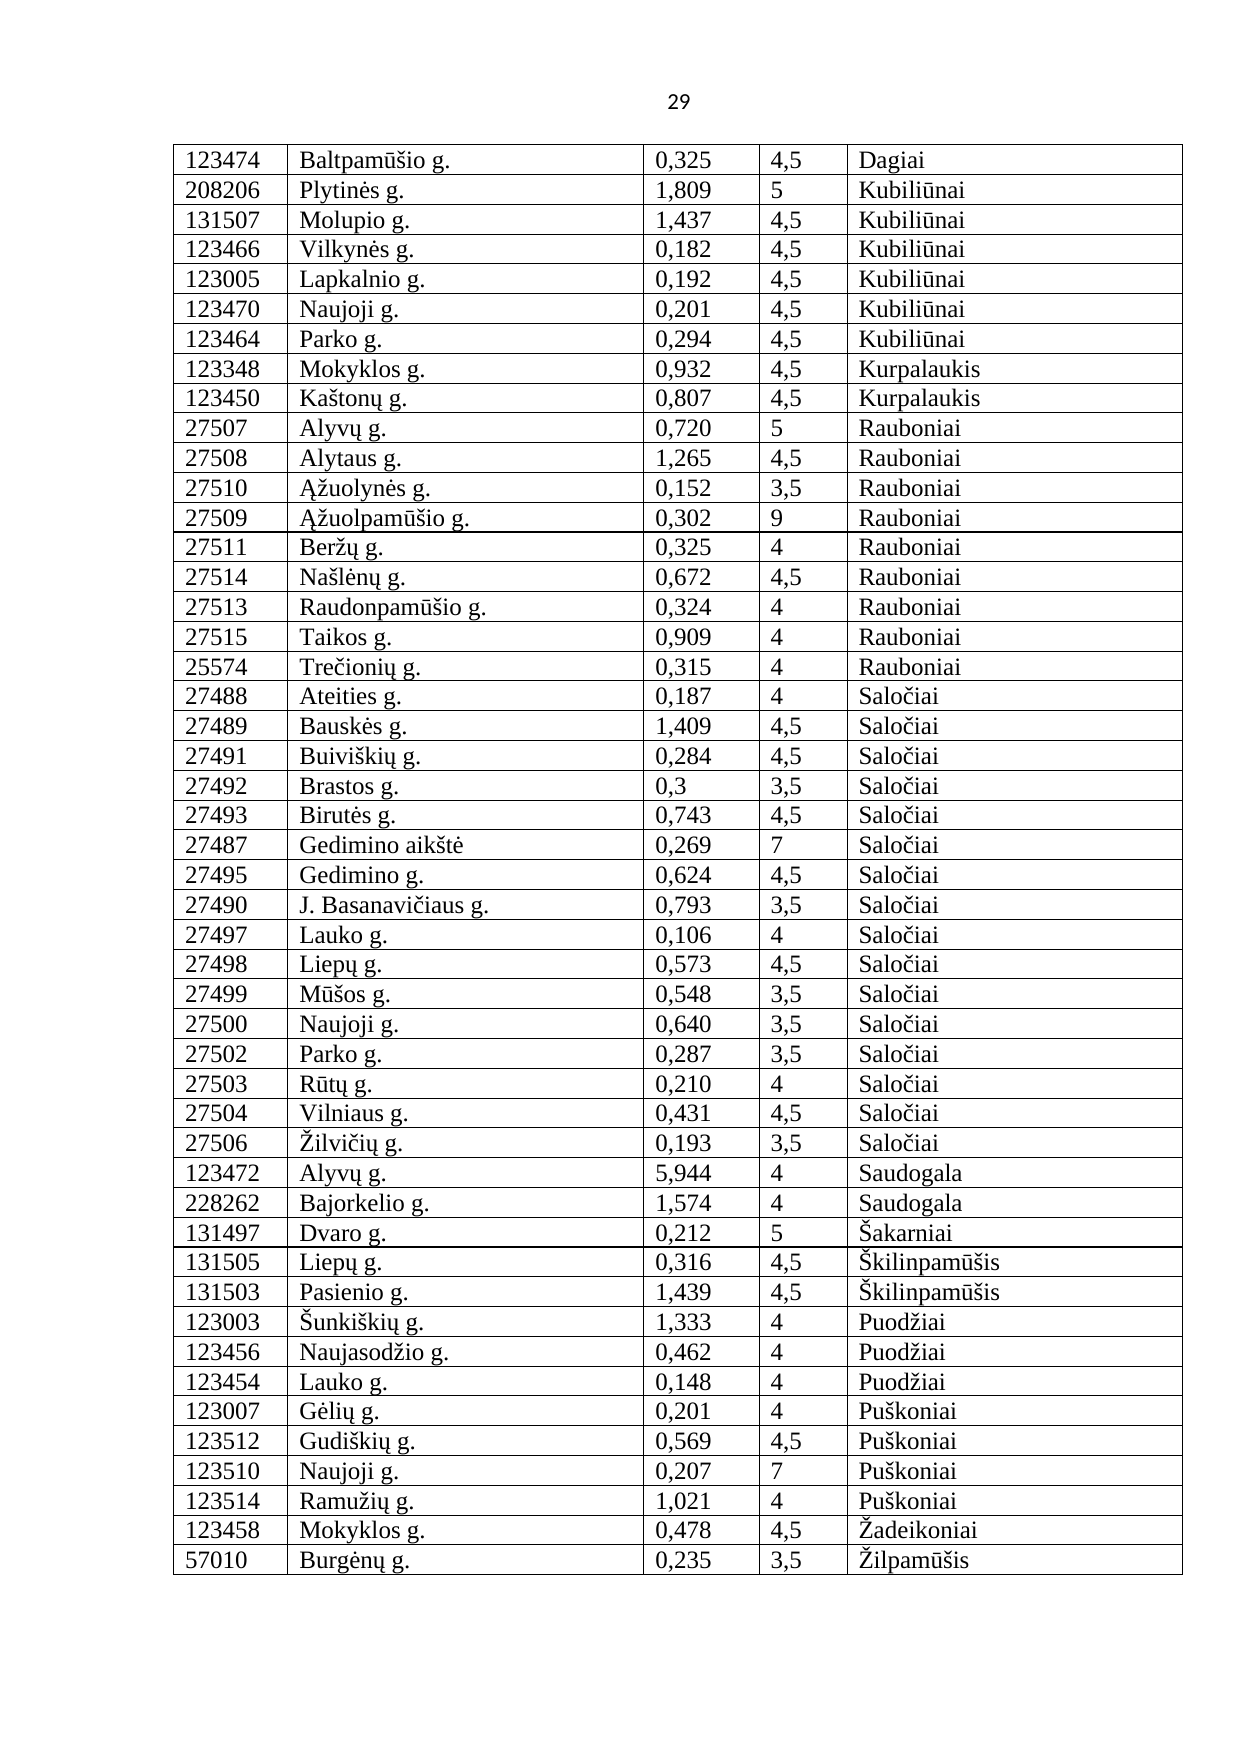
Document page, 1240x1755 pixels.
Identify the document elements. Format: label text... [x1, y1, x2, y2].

table_cell 27508 [174, 443, 287, 472]
table_cell 4 [760, 1486, 847, 1514]
table_cell 0,548 [644, 979, 759, 1008]
table_cell 4,5 [760, 443, 847, 472]
table_cell Rauboniai [848, 473, 1182, 502]
table_cell 1,574 [644, 1188, 759, 1217]
table_cell 4 [760, 920, 847, 948]
table_cell 123458 [174, 1516, 287, 1544]
table_cell 0,909 [644, 622, 759, 651]
table_cell Rauboniai [848, 443, 1182, 472]
table_cell 4,5 [760, 711, 847, 740]
table_cell 4 [760, 1307, 847, 1336]
table_cell 0,201 [644, 1396, 759, 1425]
table_cell 0,210 [644, 1069, 759, 1097]
table_cell 5 [760, 175, 847, 204]
table_cell Kaštonų g. [288, 384, 643, 412]
table_cell 123007 [174, 1396, 287, 1425]
table_cell Saločiai [848, 1099, 1182, 1127]
table_cell 27504 [174, 1099, 287, 1127]
table_cell 4 [760, 592, 847, 621]
table_cell Rūtų g. [288, 1069, 643, 1097]
table_cell 0,720 [644, 413, 759, 442]
table_cell 27488 [174, 681, 287, 710]
table_cell Gedimino aikštė [288, 830, 643, 859]
table_cell 27515 [174, 622, 287, 651]
table_cell 4 [760, 1367, 847, 1395]
table_cell Škilinpamūšis [848, 1248, 1182, 1276]
table_cell 4 [760, 622, 847, 651]
table_cell 27514 [174, 562, 287, 591]
table_cell Gėlių g. [288, 1396, 643, 1425]
table_cell 0,3 [644, 771, 759, 799]
table_cell 0,182 [644, 235, 759, 263]
table_cell 3,5 [760, 890, 847, 919]
table_cell 27506 [174, 1128, 287, 1157]
table_cell Našlėnų g. [288, 562, 643, 591]
table_cell Saločiai [848, 830, 1182, 859]
table_cell 0,573 [644, 950, 759, 978]
table_cell Saločiai [848, 950, 1182, 978]
table_cell Alyvų g. [288, 413, 643, 442]
table_cell 123454 [174, 1367, 287, 1395]
table_cell Kurpalaukis [848, 354, 1182, 382]
table_cell Saločiai [848, 860, 1182, 889]
table_cell Vilkynės g. [288, 235, 643, 263]
table_cell Brastos g. [288, 771, 643, 799]
table_cell 4,5 [760, 264, 847, 293]
table_cell 0,193 [644, 1128, 759, 1157]
table_cell 4,5 [760, 950, 847, 978]
table_cell 0,148 [644, 1367, 759, 1395]
table_cell Puškoniai [848, 1486, 1182, 1514]
table_cell 27489 [174, 711, 287, 740]
table_cell 123466 [174, 235, 287, 263]
table_cell 0,478 [644, 1516, 759, 1544]
table_cell Saločiai [848, 890, 1182, 919]
table_cell Dvaro g. [288, 1218, 643, 1246]
table_cell Alytaus g. [288, 443, 643, 472]
table_cell Ateities g. [288, 681, 643, 710]
table_cell 5 [760, 1218, 847, 1246]
table_cell 27500 [174, 1009, 287, 1038]
table_cell Alyvų g. [288, 1158, 643, 1187]
table_cell Žilvičių g. [288, 1128, 643, 1157]
table_cell 0,152 [644, 473, 759, 502]
table_cell 0,324 [644, 592, 759, 621]
table_cell 0,269 [644, 830, 759, 859]
table_cell Ąžuolynės g. [288, 473, 643, 502]
table_cell 123464 [174, 324, 287, 353]
table_cell 123003 [174, 1307, 287, 1336]
table_cell 27503 [174, 1069, 287, 1097]
table_cell Puškoniai [848, 1456, 1182, 1485]
table_cell 0,287 [644, 1039, 759, 1068]
table_cell Saločiai [848, 1128, 1182, 1157]
table_cell Šunkiškių g. [288, 1307, 643, 1336]
table_cell Kubiliūnai [848, 324, 1182, 353]
table_cell 0,294 [644, 324, 759, 353]
table_cell Pasienio g. [288, 1277, 643, 1306]
table_cell 0,793 [644, 890, 759, 919]
table_cell Dagiai [848, 145, 1182, 174]
table_cell 4 [760, 1158, 847, 1187]
table_cell 123512 [174, 1426, 287, 1455]
table_cell 27491 [174, 741, 287, 770]
table_cell 7 [760, 830, 847, 859]
table_cell 123348 [174, 354, 287, 382]
table_cell Vilniaus g. [288, 1099, 643, 1127]
table_cell Mūšos g. [288, 979, 643, 1008]
table_cell 0,235 [644, 1545, 759, 1574]
table_cell 5 [760, 413, 847, 442]
table_cell Saločiai [848, 741, 1182, 770]
table_cell 1,265 [644, 443, 759, 472]
table_cell 4 [760, 1396, 847, 1425]
table_cell Gudiškių g. [288, 1426, 643, 1455]
table_cell 0,325 [644, 533, 759, 561]
table_cell Kubiliūnai [848, 235, 1182, 263]
table_cell Puodžiai [848, 1307, 1182, 1336]
table_cell 123456 [174, 1337, 287, 1366]
table_cell 0,106 [644, 920, 759, 948]
table_cell 0,207 [644, 1456, 759, 1485]
table_cell 0,315 [644, 652, 759, 680]
table_cell Kubiliūnai [848, 175, 1182, 204]
table_cell Parko g. [288, 1039, 643, 1068]
table_cell Beržų g. [288, 533, 643, 561]
table_cell 131503 [174, 1277, 287, 1306]
table_cell Ramužių g. [288, 1486, 643, 1514]
table_cell Žadeikoniai [848, 1516, 1182, 1544]
table_cell Mokyklos g. [288, 1516, 643, 1544]
table_cell 123472 [174, 1158, 287, 1187]
table_cell Bauskės g. [288, 711, 643, 740]
table_cell 3,5 [760, 1009, 847, 1038]
table_cell Saločiai [848, 771, 1182, 799]
table_cell 0,192 [644, 264, 759, 293]
table_cell 3,5 [760, 473, 847, 502]
table_cell 0,932 [644, 354, 759, 382]
table_cell 27511 [174, 533, 287, 561]
table_cell 123510 [174, 1456, 287, 1485]
table_cell Mokyklos g. [288, 354, 643, 382]
table_cell Trečionių g. [288, 652, 643, 680]
table_cell 0,316 [644, 1248, 759, 1276]
table_cell J. Basanavičiaus g. [288, 890, 643, 919]
table_cell 4,5 [760, 354, 847, 382]
table_cell Saločiai [848, 1039, 1182, 1068]
table_cell 131507 [174, 205, 287, 233]
table_cell Naujoji g. [288, 294, 643, 323]
table_cell Kubiliūnai [848, 264, 1182, 293]
table_cell Saločiai [848, 979, 1182, 1008]
table_cell 4,5 [760, 384, 847, 412]
table_cell 3,5 [760, 979, 847, 1008]
table_cell 208206 [174, 175, 287, 204]
table_cell Kubiliūnai [848, 294, 1182, 323]
table_cell Rauboniai [848, 592, 1182, 621]
table_cell Naujoji g. [288, 1009, 643, 1038]
table_cell Liepų g. [288, 1248, 643, 1276]
table_cell Saločiai [848, 920, 1182, 948]
table_cell 4,5 [760, 1426, 847, 1455]
table_cell 1,021 [644, 1486, 759, 1514]
table_cell 4,5 [760, 741, 847, 770]
table_cell Lapkalnio g. [288, 264, 643, 293]
table_cell 4 [760, 1337, 847, 1366]
table_cell 0,807 [644, 384, 759, 412]
table_cell Lauko g. [288, 1367, 643, 1395]
table_cell 4 [760, 1188, 847, 1217]
table_cell Žilpamūšis [848, 1545, 1182, 1574]
table_cell Naujoji g. [288, 1456, 643, 1485]
table_cell 27513 [174, 592, 287, 621]
table_cell 4,5 [760, 1099, 847, 1127]
table_cell 4,5 [760, 1516, 847, 1544]
table_cell 4,5 [760, 562, 847, 591]
table_cell 0,187 [644, 681, 759, 710]
table_cell 0,325 [644, 145, 759, 174]
table_cell Taikos g. [288, 622, 643, 651]
table_cell 4,5 [760, 324, 847, 353]
table_cell 27507 [174, 413, 287, 442]
table_cell Rauboniai [848, 562, 1182, 591]
table_cell Puodžiai [848, 1337, 1182, 1366]
table_cell 1,409 [644, 711, 759, 740]
table_cell Saločiai [848, 1069, 1182, 1097]
table_cell 3,5 [760, 1545, 847, 1574]
table_cell 228262 [174, 1188, 287, 1217]
table_cell Birutės g. [288, 801, 643, 829]
table_cell 27510 [174, 473, 287, 502]
table_cell Saločiai [848, 711, 1182, 740]
table_cell 0,284 [644, 741, 759, 770]
table_cell Rauboniai [848, 503, 1182, 531]
table_cell 4 [760, 1069, 847, 1097]
table_cell Rauboniai [848, 413, 1182, 442]
table_cell 1,809 [644, 175, 759, 204]
table_cell 4 [760, 533, 847, 561]
table_cell Ąžuolpamūšio g. [288, 503, 643, 531]
table_cell 4,5 [760, 205, 847, 233]
table_cell 27502 [174, 1039, 287, 1068]
table_cell 131505 [174, 1248, 287, 1276]
table_cell Saločiai [848, 1009, 1182, 1038]
table_cell Raudonpamūšio g. [288, 592, 643, 621]
table_cell 27509 [174, 503, 287, 531]
table_cell Lauko g. [288, 920, 643, 948]
table_cell Rauboniai [848, 533, 1182, 561]
table_cell 7 [760, 1456, 847, 1485]
table_cell Saudogala [848, 1158, 1182, 1187]
table_cell Puškoniai [848, 1396, 1182, 1425]
table_cell 1,437 [644, 205, 759, 233]
table_cell Škilinpamūšis [848, 1277, 1182, 1306]
table_cell 4,5 [760, 235, 847, 263]
table_cell 0,569 [644, 1426, 759, 1455]
table_cell 4,5 [760, 860, 847, 889]
table_cell Naujasodžio g. [288, 1337, 643, 1366]
table_cell 27497 [174, 920, 287, 948]
table_cell 4,5 [760, 801, 847, 829]
table_cell 0,462 [644, 1337, 759, 1366]
table_cell Bajorkelio g. [288, 1188, 643, 1217]
table_cell 3,5 [760, 1039, 847, 1068]
table_cell Kubiliūnai [848, 205, 1182, 233]
table_cell 4,5 [760, 145, 847, 174]
table_cell 4 [760, 652, 847, 680]
table_cell 3,5 [760, 1128, 847, 1157]
table_cell 27487 [174, 830, 287, 859]
table_cell Buiviškių g. [288, 741, 643, 770]
table_cell Baltpamūšio g. [288, 145, 643, 174]
table_cell 123005 [174, 264, 287, 293]
table_cell 0,431 [644, 1099, 759, 1127]
table_cell Puškoniai [848, 1426, 1182, 1455]
table_cell 27498 [174, 950, 287, 978]
table_cell 1,333 [644, 1307, 759, 1336]
table_cell 0,302 [644, 503, 759, 531]
table_cell 0,212 [644, 1218, 759, 1246]
table_cell 0,624 [644, 860, 759, 889]
table_cell 25574 [174, 652, 287, 680]
table_cell 1,439 [644, 1277, 759, 1306]
table_cell 27492 [174, 771, 287, 799]
table_cell 4,5 [760, 1277, 847, 1306]
table_cell Plytinės g. [288, 175, 643, 204]
table_cell Burgėnų g. [288, 1545, 643, 1574]
table_cell 0,743 [644, 801, 759, 829]
table_cell 27490 [174, 890, 287, 919]
table_cell Saločiai [848, 801, 1182, 829]
table_cell 131497 [174, 1218, 287, 1246]
table_cell Liepų g. [288, 950, 643, 978]
table_cell 0,672 [644, 562, 759, 591]
table_cell Puodžiai [848, 1367, 1182, 1395]
table_cell 57010 [174, 1545, 287, 1574]
table_cell 4,5 [760, 294, 847, 323]
table_cell 9 [760, 503, 847, 531]
table_cell 27495 [174, 860, 287, 889]
table_cell Gedimino g. [288, 860, 643, 889]
table_cell Kurpalaukis [848, 384, 1182, 412]
table_cell Rauboniai [848, 622, 1182, 651]
table_cell Šakarniai [848, 1218, 1182, 1246]
table_cell 123470 [174, 294, 287, 323]
table_cell 27499 [174, 979, 287, 1008]
table_cell 5,944 [644, 1158, 759, 1187]
table_cell Rauboniai [848, 652, 1182, 680]
table_cell 123474 [174, 145, 287, 174]
table_cell 0,640 [644, 1009, 759, 1038]
table_cell 4 [760, 681, 847, 710]
table_cell 123514 [174, 1486, 287, 1514]
table_cell 123450 [174, 384, 287, 412]
table_cell 0,201 [644, 294, 759, 323]
table_cell 4,5 [760, 1248, 847, 1276]
table_cell Parko g. [288, 324, 643, 353]
table_cell Molupio g. [288, 205, 643, 233]
table_cell 3,5 [760, 771, 847, 799]
table_cell 27493 [174, 801, 287, 829]
table_cell Saločiai [848, 681, 1182, 710]
table_cell Saudogala [848, 1188, 1182, 1217]
